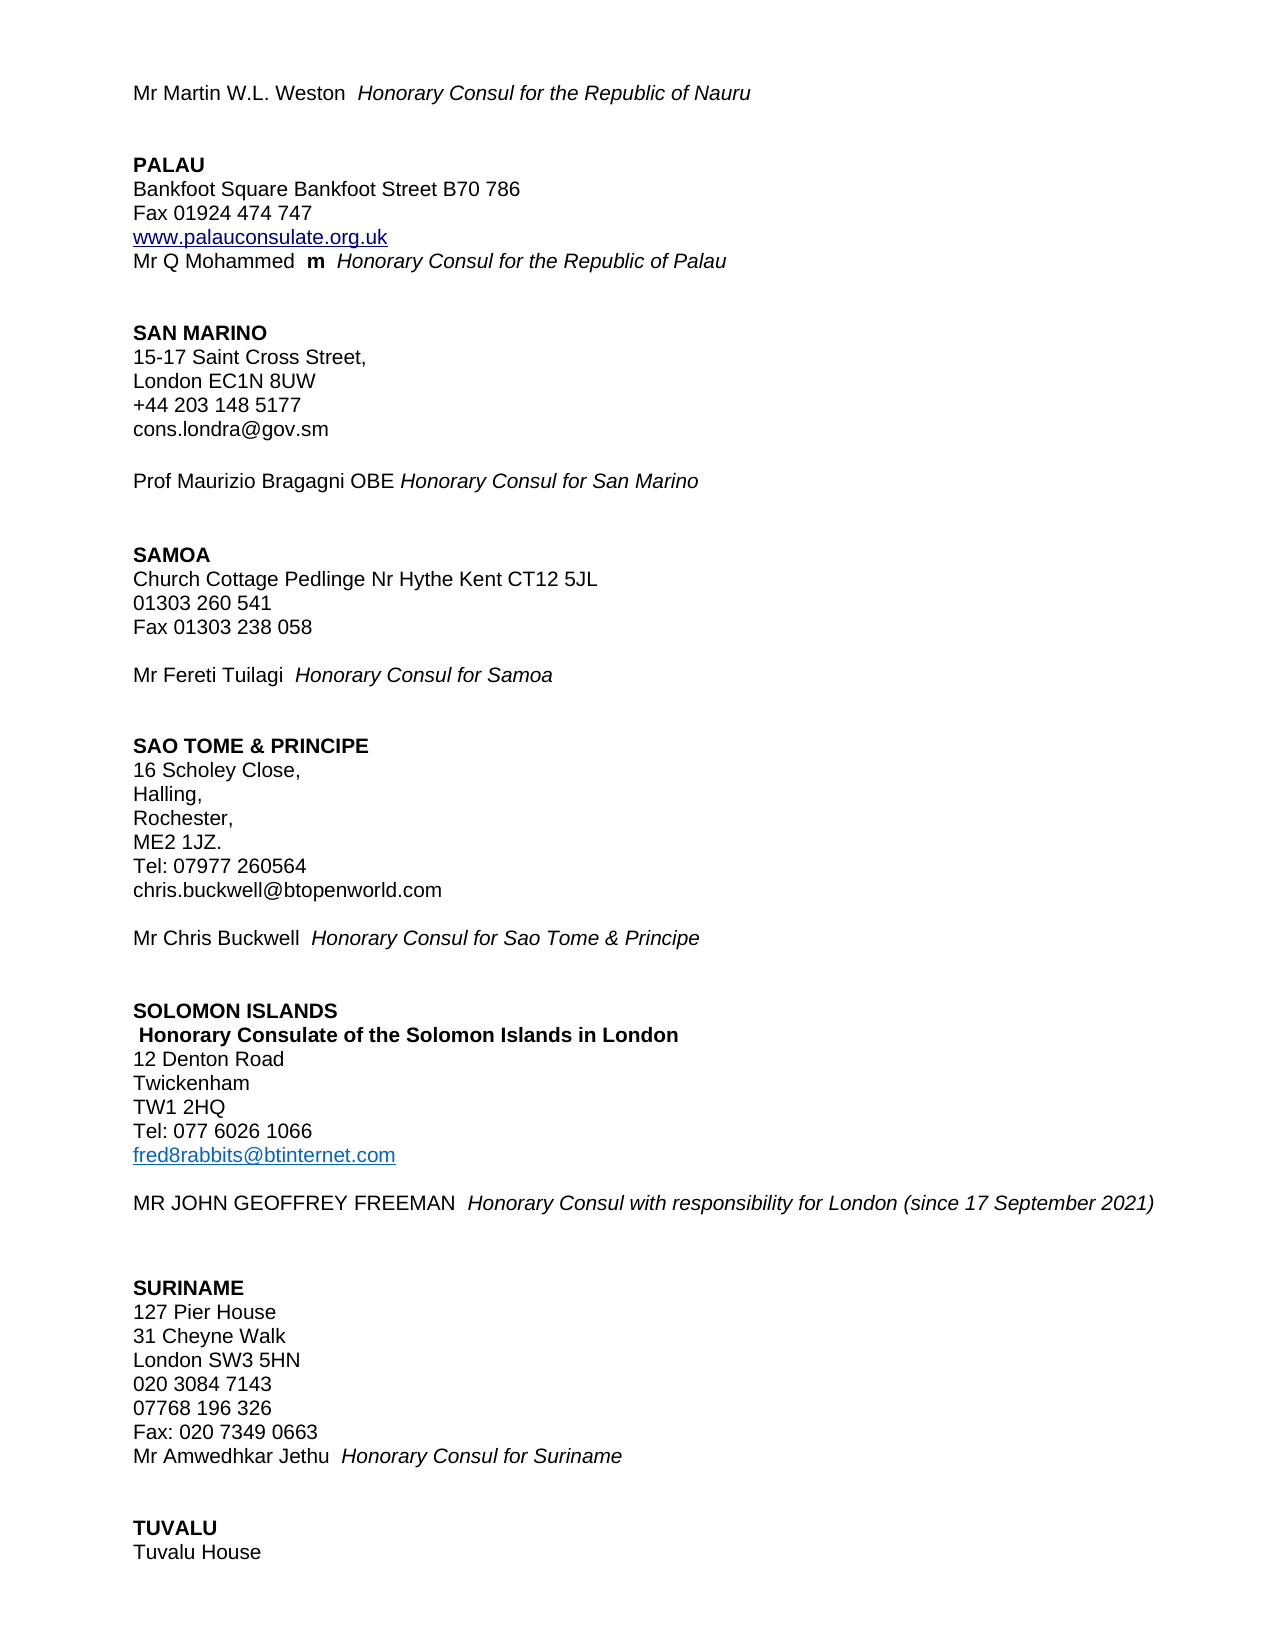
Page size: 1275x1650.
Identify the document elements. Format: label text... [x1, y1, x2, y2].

text 31 Cheyne Walk [133, 1324, 1181, 1348]
text TUVALU [133, 1516, 1181, 1539]
text London SW3 5HN [133, 1348, 1181, 1372]
subtitle SAMOA [133, 543, 1181, 567]
text Mr Fereti Tuilagi Honorary Consul for Samoa [133, 662, 1181, 686]
text Tel: 07977 260564 [133, 854, 1181, 878]
text 12 Denton Road [133, 1047, 1181, 1071]
text Church Cottage Pedlinge Nr Hythe Kent CT12 5JL [133, 567, 1181, 591]
text London EC1N 8UW [133, 368, 1181, 392]
text Fax: 020 7349 0663 [133, 1420, 1181, 1444]
text 07768 196 326 [133, 1396, 1181, 1420]
subtitle SAN MARINO [133, 321, 1181, 344]
text Halling, [133, 782, 1181, 806]
text Tuvalu House [133, 1539, 1181, 1563]
text cons.londra@gov.sm [133, 416, 1181, 440]
text +44 203 148 5177 [133, 392, 1181, 416]
text Tel: 077 6026 1066 [133, 1119, 1181, 1143]
text Mr Chris Buckwell Honorary Consul for Sao Tome & Principe [133, 926, 1181, 950]
text chris.buckwell@btopenworld.com [133, 878, 1181, 902]
text 020 3084 7143 [133, 1372, 1181, 1396]
text Honorary Consulate of the Solomon Islands in London [133, 1023, 1181, 1047]
text Twickenham [133, 1071, 1181, 1095]
text Prof Maurizio Bragagni OBE Honorary Consul for San Marino [133, 464, 1181, 495]
text 127 Pier House [133, 1300, 1181, 1324]
text Mr Q Mohammed m Honorary Consul for the Republic of Palau [133, 249, 1181, 273]
text Mr Martin W.L. Weston Honorary Consul for the Republic of Nauru [133, 81, 1181, 105]
text 01303 260 541 [133, 591, 1181, 614]
subtitle SURINAME [133, 1276, 1181, 1300]
text www.palauconsulate.org.uk [133, 225, 1181, 249]
subtitle SAO TOME & PRINCIPE [133, 734, 1181, 758]
text Fax 01303 238 058 [133, 614, 1181, 638]
text Bankfoot Square Bankfoot Street B70 786 [133, 177, 1181, 201]
text fred8rabbits@btinternet.com [133, 1143, 1181, 1167]
text MR JOHN GEOFFREY FREEMAN Honorary Consul with responsibility for London (since 17 September 2021) [133, 1191, 1181, 1215]
text 16 Scholey Close, [133, 758, 1181, 782]
text ME2 1JZ. [133, 830, 1181, 854]
text SOLOMON ISLANDS [133, 999, 1181, 1023]
text Mr Amwedhkar Jethu Honorary Consul for Suriname [133, 1444, 1181, 1468]
text Fax 01924 474 747 [133, 201, 1181, 225]
text Rochester, [133, 806, 1181, 830]
text TW1 2HQ [133, 1095, 1181, 1119]
text 15-17 Saint Cross Street, [133, 344, 1181, 368]
text PALAU [133, 153, 1181, 177]
